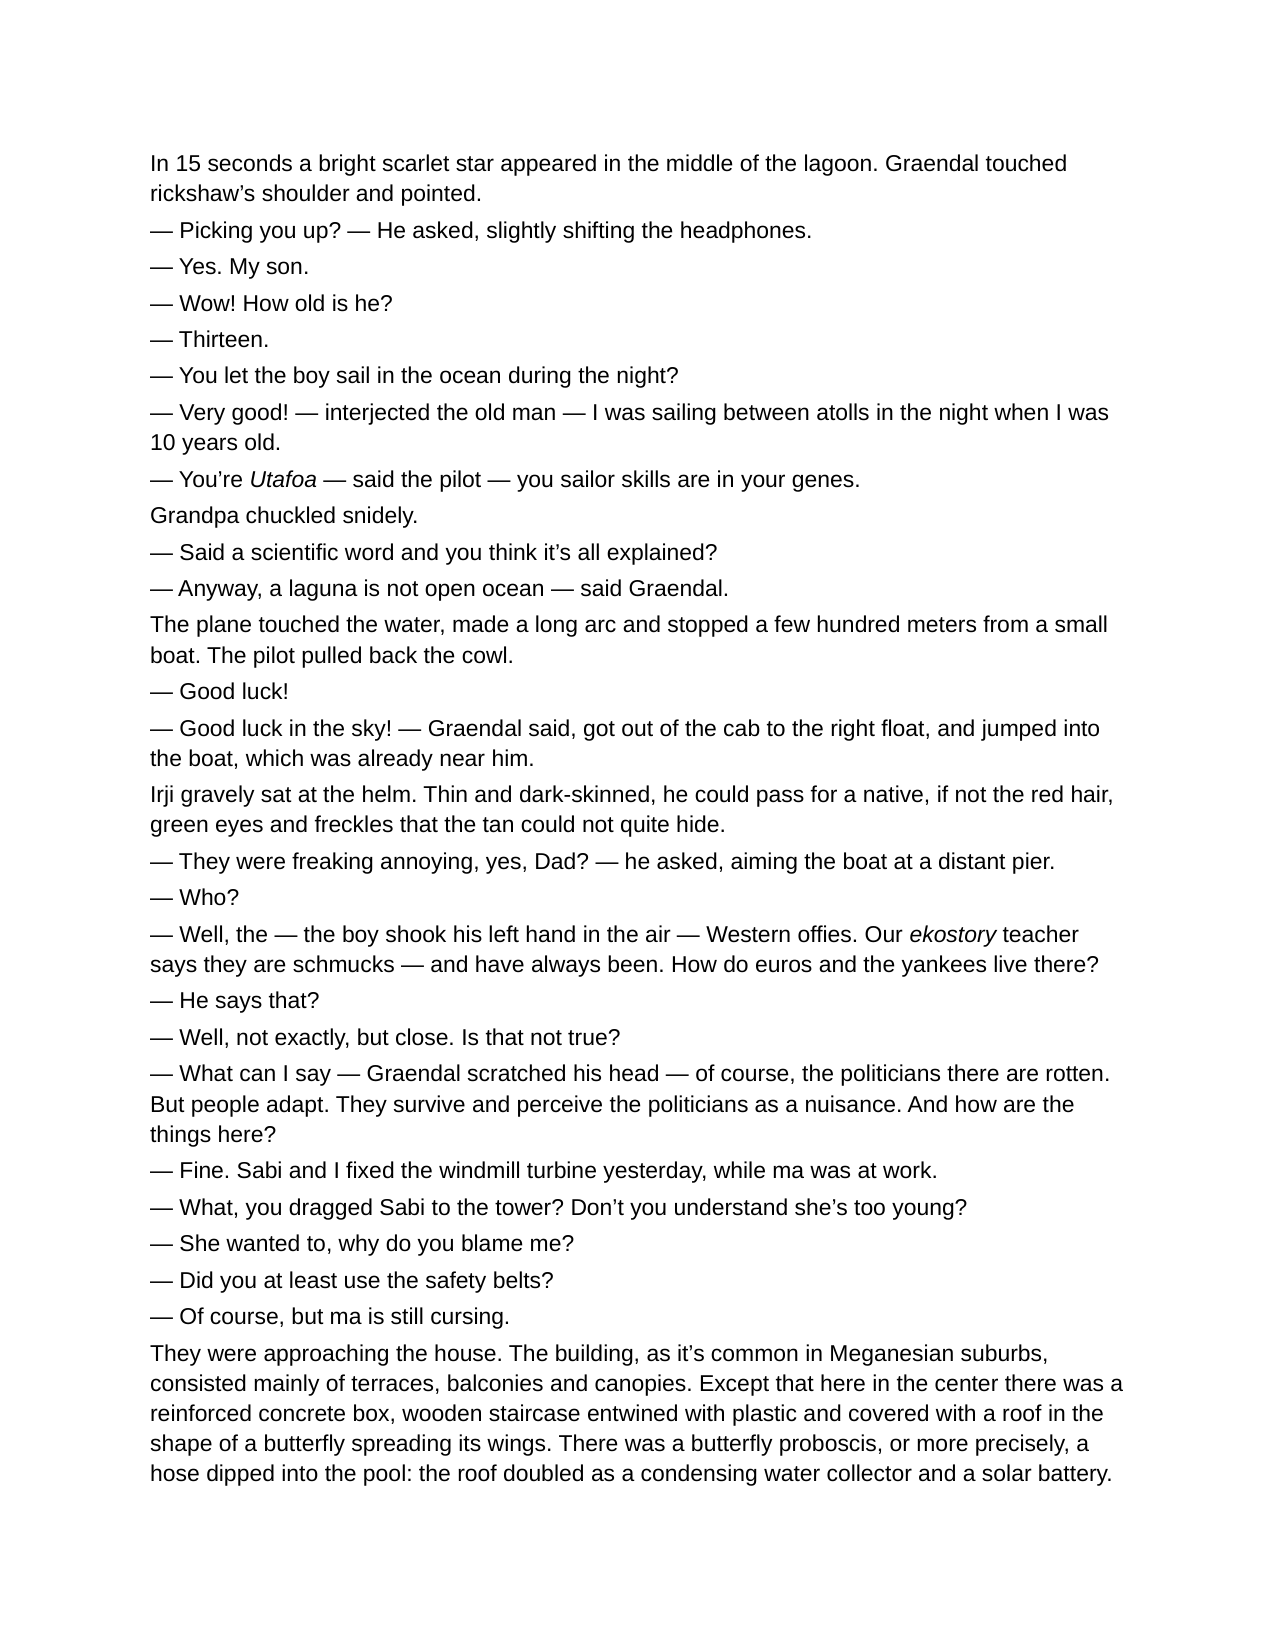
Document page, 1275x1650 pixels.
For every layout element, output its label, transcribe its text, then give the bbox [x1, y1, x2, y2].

text — He says that? [150, 987, 1125, 1014]
text — Anyway, a laguna is not open ocean — said Graendal. [150, 575, 1125, 601]
text — Picking you up? — He asked, slightly shifting the headphones. [150, 217, 1125, 243]
text — Good luck! [150, 678, 1125, 704]
text Irji gravely sat at the helm. Thin and dark-skinned, he could pass for a native, if not the red hair, green eyes and freckles that the tan could not quite hide. [150, 781, 1125, 838]
text — They were freaking annoying, yes, Dad? — he asked, aiming the boat at a distant pier. [150, 848, 1125, 874]
text — Did you at least use the safety belts? [150, 1267, 1125, 1293]
text — Well, not exactly, but close. Is that not true? [150, 1024, 1125, 1050]
text The plane touched the water, made a long arc and stopped a few hundred meters from a small boat. The pilot pulled back the cowl. [150, 611, 1125, 668]
text — Fine. Sabi and I fixed the windmill turbine yesterday, while ma was at work. [150, 1157, 1125, 1184]
text — Of course, but ma is still cursing. [150, 1303, 1125, 1329]
text — Good luck in the sky! — Graendal said, got out of the cab to the right float, and jumped into the boat, which was already near him. [150, 714, 1125, 771]
text — Thirteen. [150, 326, 1125, 352]
text — You’re Utafoa — said the pilot — you sailor skills are in your genes. [150, 466, 1125, 492]
text — What, you dragged Sabi to the tower? Don’t you understand she’s too young? [150, 1194, 1125, 1220]
text — You let the boy sail in the ocean during the night? [150, 362, 1125, 389]
text — Well, the — the boy shook his left hand in the air — Western offies. Our ekostory teacher says they are schmucks — and have always been. How do euros and the yankees live there? [150, 921, 1125, 977]
text — Who? [150, 884, 1125, 911]
text — She wanted to, why do you blame me? [150, 1230, 1125, 1257]
text — Said a scientific word and you think it’s all explained? [150, 538, 1125, 565]
text They were approaching the house. The building, as it’s common in Meganesian suburbs, consisted mainly of terraces, balconies and canopies. Except that here in the center there was a reinforced concrete box, wooden staircase entwined with plastic and covered with a roof in the shape of a butterfly spreading its wings. There was a butterfly proboscis, or more precisely, a hose dipped into the pool: the roof doubled as a condensing water collector and a solar battery. [150, 1339, 1125, 1487]
text — What can I say — Graendal scratched his head — of course, the politicians there are rotten. But people adapt. They survive and perceive the politicians as a nuisance. And how are the things here? [150, 1060, 1125, 1147]
text — Very good! — interjected the old man — I was sailing between atolls in the night when I was 10 years old. [150, 399, 1125, 456]
text — Yes. My son. [150, 253, 1125, 279]
text Grandpa chuckled snidely. [150, 502, 1125, 528]
text — Wow! How old is he? [150, 289, 1125, 316]
text In 15 seconds a bright scarlet star appeared in the middle of the lagoon. Graendal touched rickshaw’s shoulder and pointed. [150, 150, 1125, 207]
